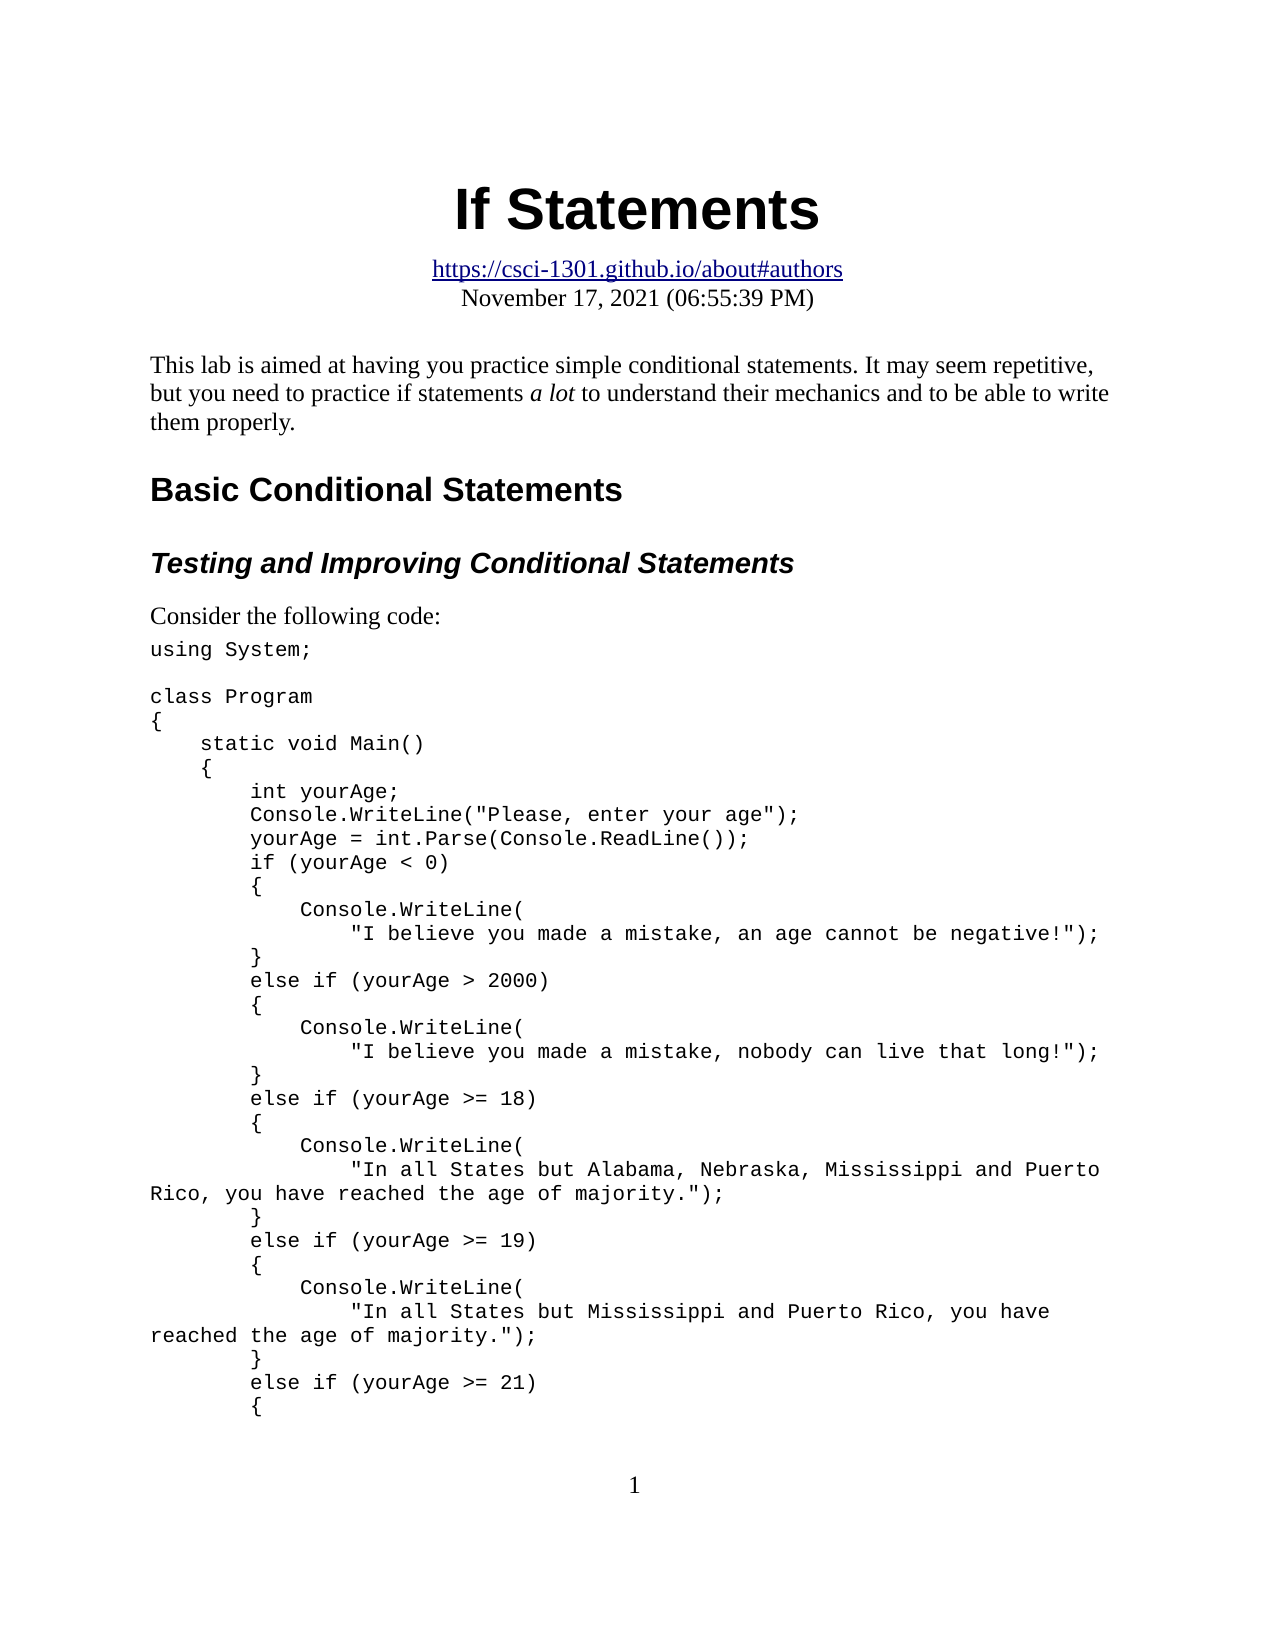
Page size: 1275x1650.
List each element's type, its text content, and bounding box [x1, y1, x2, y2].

text else if (yourAge >= 19) [150, 1230, 1125, 1254]
text https://csci-1301.github.io/about#authors [150, 254, 1125, 283]
text } [150, 1064, 1125, 1088]
text "In all States but Alabama, Nebraska, Mississippi and Puerto Rico, you have reached the age of majority."); [150, 1159, 1125, 1206]
text Console.WriteLine( [150, 1017, 1125, 1041]
text November 17, 2021 (06:55:39 PM) [150, 283, 1125, 312]
text "In all States but Mississippi and Puerto Rico, you have reached the age of majority."); [150, 1301, 1125, 1348]
text else if (yourAge >= 18) [150, 1088, 1125, 1112]
text else if (yourAge >= 21) [150, 1372, 1125, 1396]
text else if (yourAge > 2000) [150, 970, 1125, 993]
text Console.WriteLine( [150, 1135, 1125, 1159]
text { [150, 875, 1125, 899]
text Console.WriteLine("Please, enter your age"); [150, 804, 1125, 828]
subtitle Basic Conditional Statements [150, 470, 1125, 509]
title If Statements [150, 175, 1125, 242]
text } [150, 946, 1125, 970]
text Console.WriteLine( [150, 1277, 1125, 1301]
text Consider the following code: [150, 601, 1125, 630]
text "I believe you made a mistake, an age cannot be negative!"); [150, 923, 1125, 946]
text using System; [150, 639, 1125, 662]
text class Program [150, 686, 1125, 710]
text int yourAge; [150, 781, 1125, 804]
subtitle Testing and Improving Conditional Statements [150, 546, 1125, 580]
text } [150, 1348, 1125, 1372]
text "I believe you made a mistake, nobody can live that long!"); [150, 1041, 1125, 1064]
text { [150, 1112, 1125, 1135]
text yourAge = int.Parse(Console.ReadLine()); [150, 828, 1125, 852]
text { [150, 710, 1125, 733]
text Console.WriteLine( [150, 899, 1125, 923]
text static void Main() [150, 733, 1125, 757]
text { [150, 1396, 1125, 1419]
text { [150, 1254, 1125, 1277]
text { [150, 757, 1125, 781]
text This lab is aimed at having you practice simple conditional statements. It may seem repetitive, but you need to practice if statements a lot to understand their mechanics and to be able to write them properly. [150, 350, 1125, 436]
text } [150, 1206, 1125, 1230]
text { [150, 993, 1125, 1017]
text if (yourAge < 0) [150, 852, 1125, 875]
